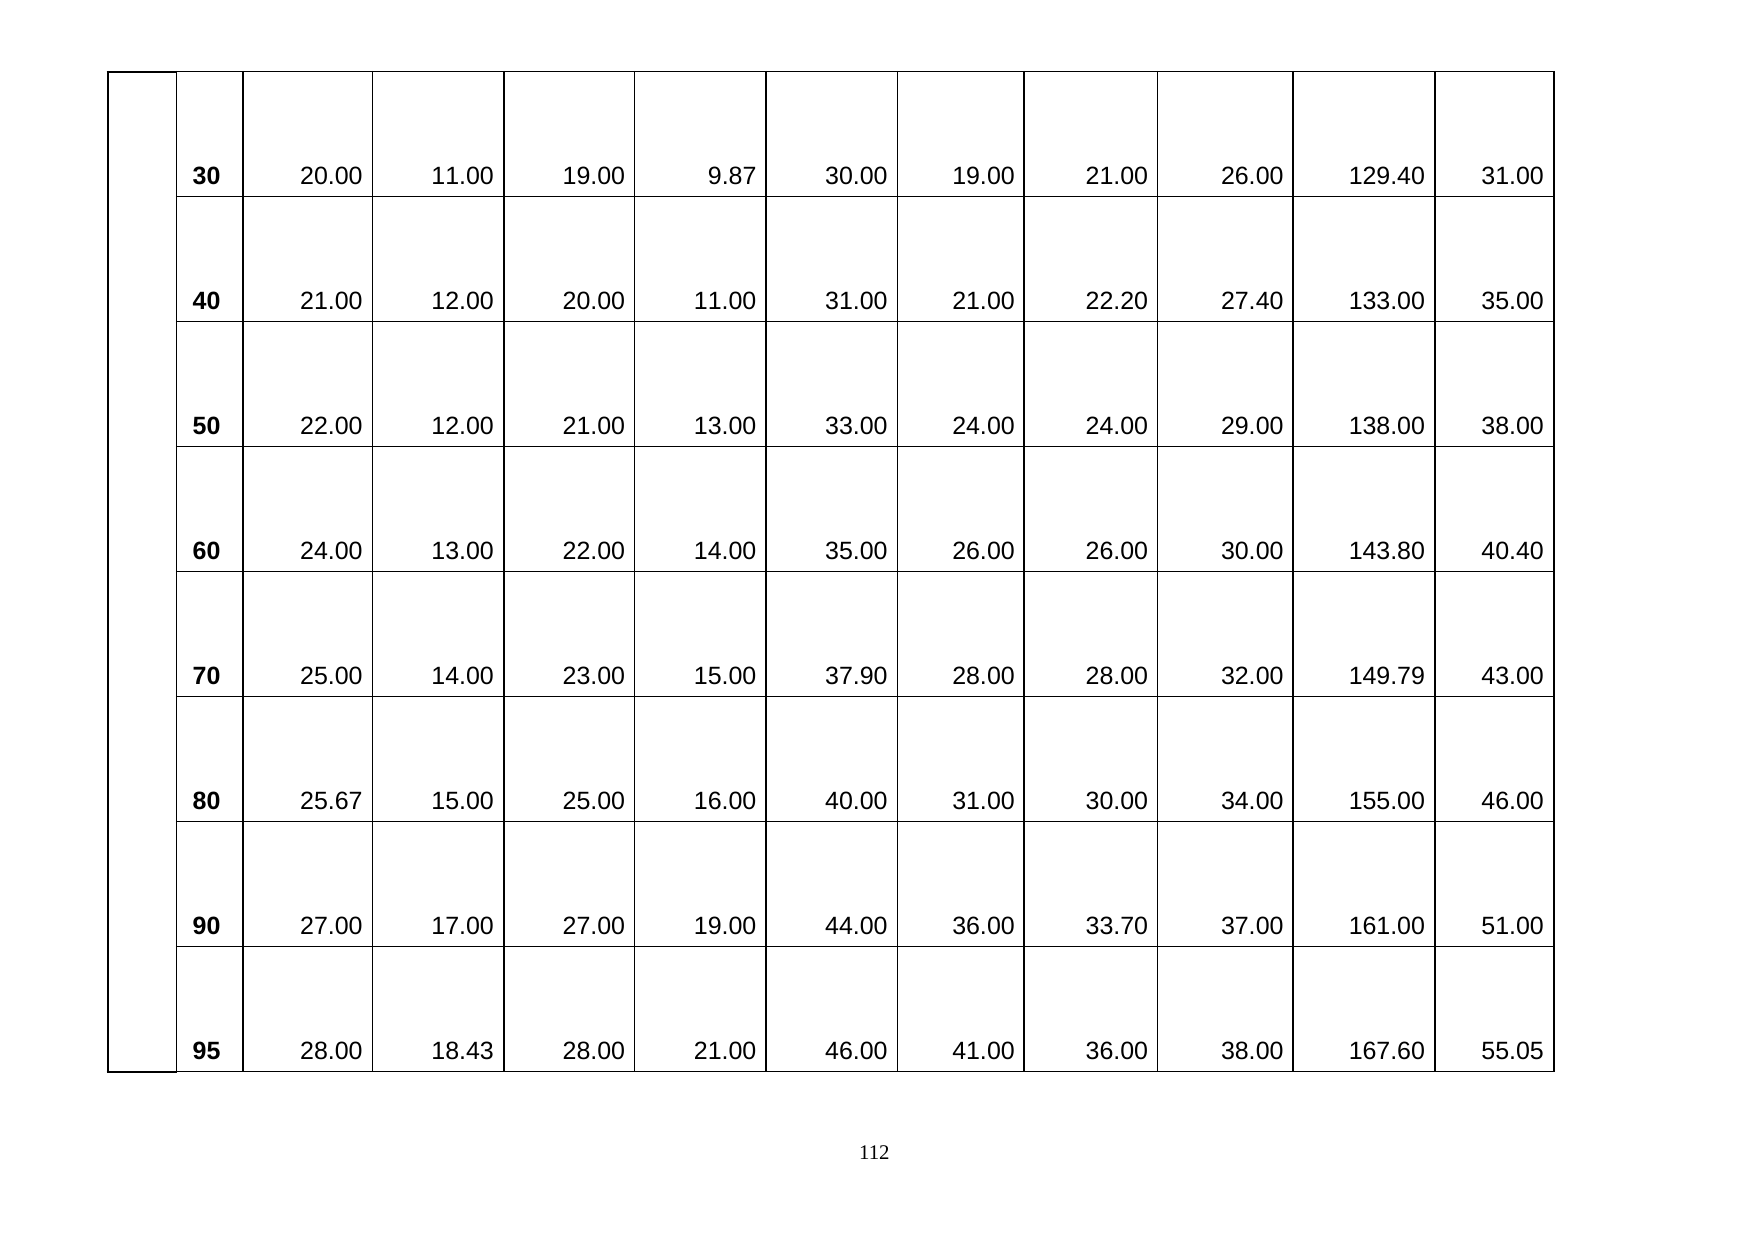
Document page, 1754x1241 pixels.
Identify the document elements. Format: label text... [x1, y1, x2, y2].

table_cell 20.00 [244, 72, 372, 196]
table_cell 44.00 [767, 822, 897, 946]
table_cell 21.00 [244, 197, 372, 321]
table_cell 12.00 [373, 197, 503, 321]
table_cell 21.00 [898, 197, 1023, 321]
table_cell 30.00 [1025, 697, 1157, 821]
table_cell 22.00 [244, 322, 372, 446]
table_cell 27.00 [244, 822, 372, 946]
table_cell 35.00 [1436, 197, 1553, 321]
table_cell 28.00 [244, 947, 372, 1071]
table_cell 22.20 [1025, 197, 1157, 321]
table_cell 37.90 [767, 572, 897, 696]
table_cell 30 [177, 72, 242, 196]
table_cell 31.00 [767, 197, 897, 321]
table_cell 70 [177, 572, 242, 696]
table_cell 21.00 [635, 947, 765, 1071]
table_cell 155.00 [1294, 697, 1434, 821]
table_cell 27.00 [505, 822, 634, 946]
table_cell 167.60 [1294, 947, 1434, 1071]
table_cell 38.00 [1158, 947, 1292, 1071]
table_cell 95 [177, 947, 242, 1071]
table_cell 26.00 [898, 447, 1023, 571]
table_cell 38.00 [1436, 322, 1553, 446]
table_cell 11.00 [635, 197, 765, 321]
table_cell 29.00 [1158, 322, 1292, 446]
table_cell 34.00 [1158, 697, 1292, 821]
table_cell 41.00 [898, 947, 1023, 1071]
table_cell 46.00 [767, 947, 897, 1071]
table_cell 55.05 [1436, 947, 1553, 1071]
table_cell 25.67 [244, 697, 372, 821]
table_cell 31.00 [898, 697, 1023, 821]
table_cell 15.00 [635, 572, 765, 696]
table_cell 22.00 [505, 447, 634, 571]
table_cell 11.00 [373, 72, 503, 196]
table_cell 12.00 [373, 322, 503, 446]
table_cell 28.00 [1025, 572, 1157, 696]
table_cell 129.40 [1294, 72, 1434, 196]
table_cell 9.87 [635, 72, 765, 196]
table_cell 21.00 [1025, 72, 1157, 196]
table_cell 40 [177, 197, 242, 321]
table_cell 143.80 [1294, 447, 1434, 571]
table_cell 13.00 [373, 447, 503, 571]
table_cell 50 [177, 322, 242, 446]
table_cell 26.00 [1158, 72, 1292, 196]
table_cell 24.00 [244, 447, 372, 571]
table_cell 46.00 [1436, 697, 1553, 821]
table_cell 138.00 [1294, 322, 1434, 446]
table_cell 51.00 [1436, 822, 1553, 946]
table_cell 20.00 [505, 197, 634, 321]
table_cell 30.00 [1158, 447, 1292, 571]
table_cell 19.00 [505, 72, 634, 196]
table_cell 16.00 [635, 697, 765, 821]
table_cell 33.70 [1025, 822, 1157, 946]
table_cell 24.00 [1025, 322, 1157, 446]
table_cell 32.00 [1158, 572, 1292, 696]
table_cell 21.00 [505, 322, 634, 446]
table_cell 17.00 [373, 822, 503, 946]
table_cell 19.00 [898, 72, 1023, 196]
table_cell 15.00 [373, 697, 503, 821]
table_cell 60 [177, 447, 242, 571]
table_cell 80 [177, 697, 242, 821]
table_cell 36.00 [898, 822, 1023, 946]
table_cell 23.00 [505, 572, 634, 696]
table_cell 26.00 [1025, 447, 1157, 571]
table_cell 27.40 [1158, 197, 1292, 321]
table_cell 40.40 [1436, 447, 1553, 571]
table_cell 43.00 [1436, 572, 1553, 696]
table_cell 28.00 [505, 947, 634, 1071]
table_cell 28.00 [898, 572, 1023, 696]
table_cell 149.79 [1294, 572, 1434, 696]
table_cell 37.00 [1158, 822, 1292, 946]
table_cell 35.00 [767, 447, 897, 571]
table_cell 25.00 [505, 697, 634, 821]
table_cell 25.00 [244, 572, 372, 696]
table_cell 30.00 [767, 72, 897, 196]
table_cell 161.00 [1294, 822, 1434, 946]
table_cell 31.00 [1436, 72, 1553, 196]
table_cell 14.00 [635, 447, 765, 571]
table_cell 33.00 [767, 322, 897, 446]
table_cell 36.00 [1025, 947, 1157, 1071]
table_cell 133.00 [1294, 197, 1434, 321]
table_cell 14.00 [373, 572, 503, 696]
table_cell 24.00 [898, 322, 1023, 446]
table_cell 13.00 [635, 322, 765, 446]
table_cell 90 [177, 822, 242, 946]
table_cell [109, 73, 176, 1071]
table_cell 40.00 [767, 697, 897, 821]
table_cell 18.43 [373, 947, 503, 1071]
table_cell 19.00 [635, 822, 765, 946]
